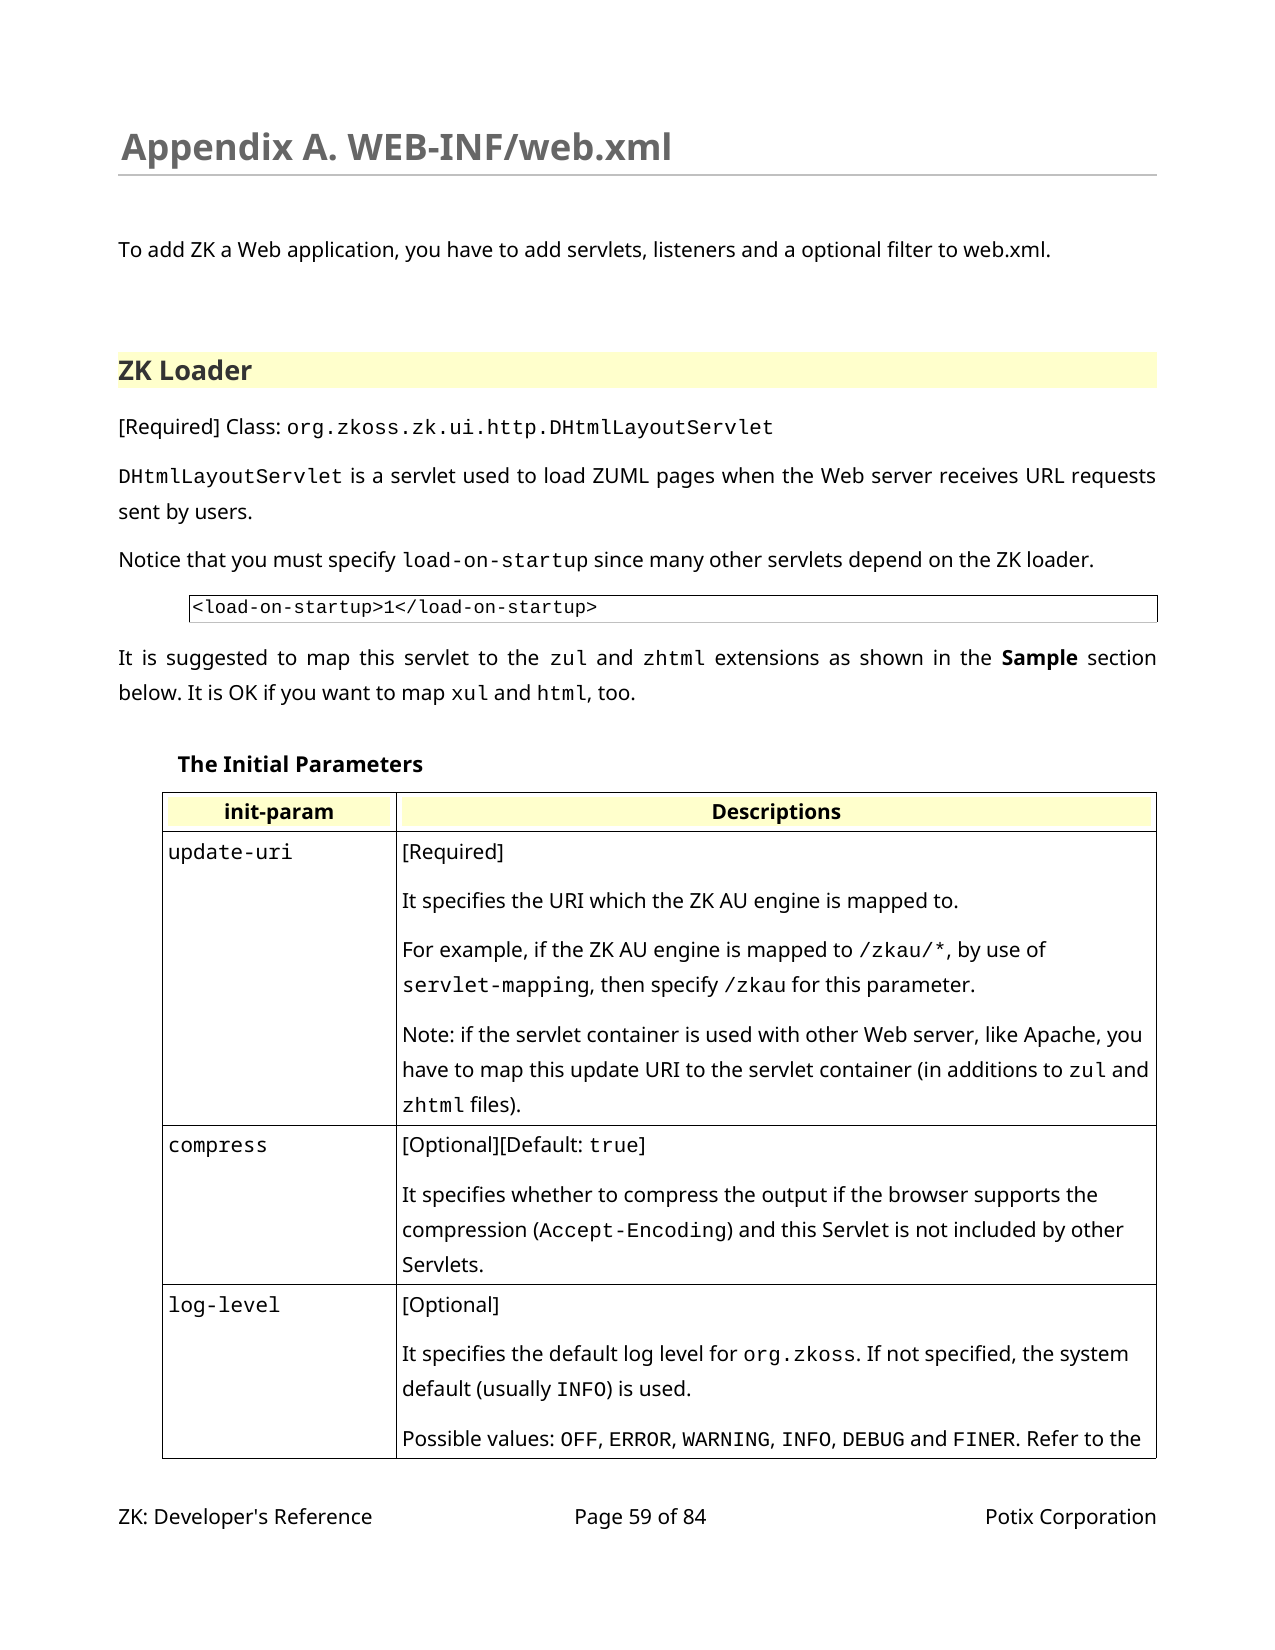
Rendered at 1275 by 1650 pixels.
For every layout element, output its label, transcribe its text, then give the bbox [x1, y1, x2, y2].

subtitle Appendix A. WEB-INF/web.xml [118, 118, 1157, 174]
table_header init-param [163, 793, 396, 831]
table_cell compress [163, 1126, 396, 1284]
table_cell [Optional] It specifies the default log level for org.zkoss. If not specified, the system default (usually INFO) is used. Possible values: OFF, ERROR, WARNING, INFO, DEBUG and FINER. Refer to the [397, 1285, 1156, 1458]
text Notice that you must specify load-on-startup since many other servlets depend on the ZK loader. [118, 546, 1157, 574]
subtitle The Initial Parameters [177, 749, 1157, 779]
table_header Descriptions [397, 793, 1156, 831]
table_cell [Optional][Default: true] It specifies whether to compress the output if the browser supports the compression (Accept-Encoding) and this Servlet is not included by other Servlets. [397, 1126, 1156, 1284]
text <load-on-startup>1</load-on-startup> [190, 596, 1157, 622]
text DHtmlLayoutServlet is a servlet used to load ZUML pages when the Web server receives URL requests sent by users. [118, 461, 1157, 525]
table_cell log-level [163, 1285, 396, 1458]
table_cell [Required] It specifies the URI which the ZK AU engine is mapped to. For example, if the ZK AU engine is mapped to /zkau/*, by use of servlet-mapping, then specify /zkau for this parameter. Note: if the servlet container is used with other Web server, like Apache, you have to map this update URI to the servlet container (in additions to zul and zhtml files). [397, 832, 1156, 1125]
text It is suggested to map this servlet to the zul and zhtml extensions as shown in the Sample section below. It is OK if you want to map xul and html, too. [118, 643, 1157, 707]
text [Required] Class: org.zkoss.zk.ui.http.DHtmlLayoutServlet [118, 412, 1157, 441]
table_cell update-uri [163, 832, 396, 1125]
text To add ZK a Web application, you have to add servlets, listeners and a optional filter to web.xml. [118, 235, 1157, 263]
subtitle ZK Loader [118, 352, 1157, 388]
